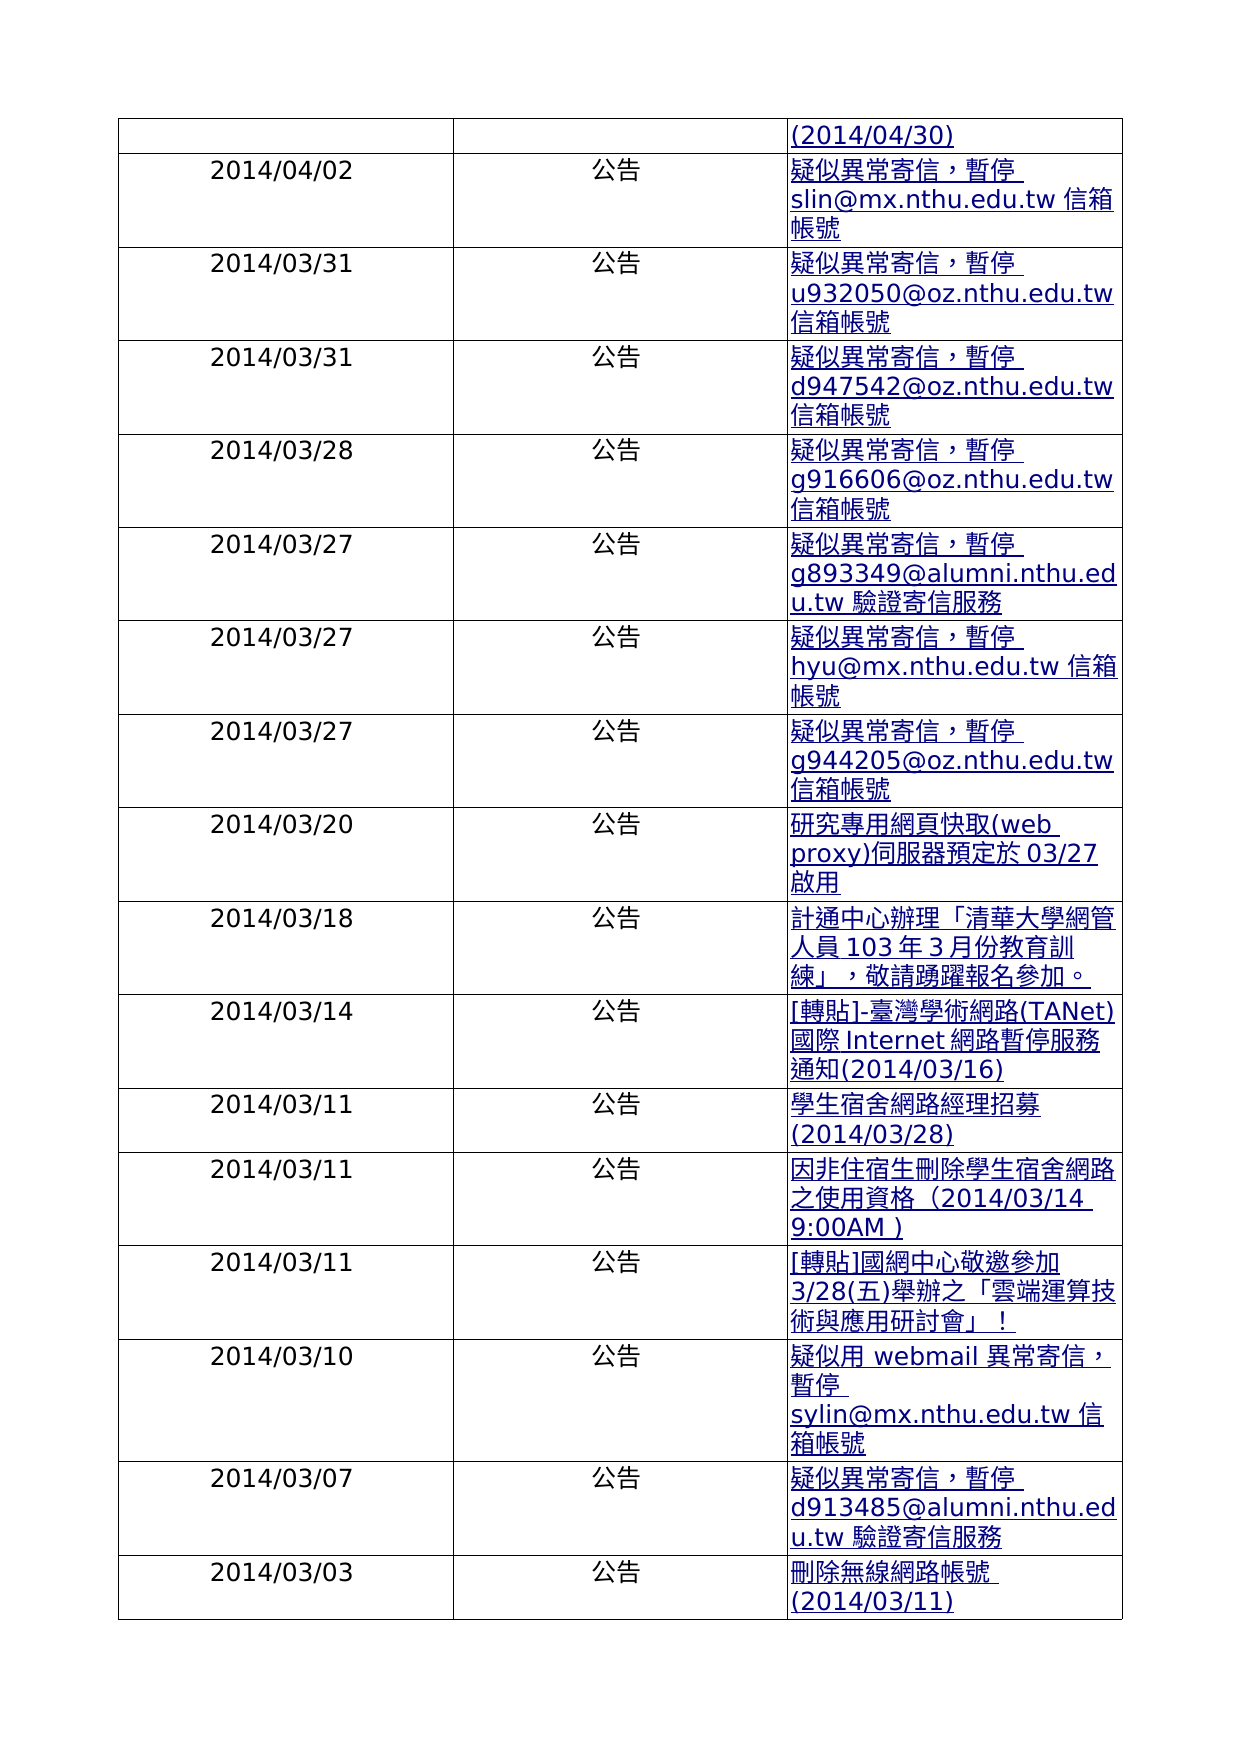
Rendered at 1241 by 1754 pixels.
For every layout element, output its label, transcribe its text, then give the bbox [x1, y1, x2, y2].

table_cell 疑似異常寄信，暫停 slin@mx.nthu.edu.tw 信箱帳號 [788, 154, 1122, 247]
table_cell 2014/03/20 [119, 808, 453, 901]
table_cell [454, 119, 787, 153]
table_cell 公告 [454, 341, 787, 433]
table_cell 2014/03/27 [119, 528, 453, 620]
table_cell 疑似用 webmail 異常寄信，暫停 sylin@mx.nthu.edu.tw 信箱帳號 [788, 1340, 1122, 1461]
table_cell 因非住宿生刪除學生宿舍網路之使用資格（2014/03/14 9:00AM ) [788, 1153, 1122, 1245]
table_cell 2014/04/02 [119, 154, 453, 247]
table_cell 刪除無線網路帳號 (2014/03/11) [788, 1556, 1122, 1619]
table_cell 2014/03/31 [119, 341, 453, 433]
table_cell 公告 [454, 902, 787, 994]
table_cell 2014/03/11 [119, 1089, 453, 1152]
table_cell 2014/03/11 [119, 1153, 453, 1245]
table_cell 公告 [454, 1556, 787, 1619]
table_cell 2014/03/07 [119, 1462, 453, 1555]
table_cell 研究專用網頁快取(web proxy)伺服器預定於03/27啟用 [788, 808, 1122, 901]
table_cell 公告 [454, 1089, 787, 1152]
table_cell 公告 [454, 715, 787, 807]
table_cell 2014/03/28 [119, 435, 453, 527]
table_cell 公告 [454, 621, 787, 714]
table_cell 2014/03/03 [119, 1556, 453, 1619]
table_cell 公告 [454, 808, 787, 901]
table_cell 公告 [454, 248, 787, 340]
table_cell 疑似異常寄信，暫停 g916606@oz.nthu.edu.tw 信箱帳號 [788, 435, 1122, 527]
table_cell 2014/03/10 [119, 1340, 453, 1461]
table_cell 公告 [454, 995, 787, 1088]
table_cell 計通中心辦理「清華大學網管人員103年3月份教育訓練」，敬請踴躍報名參加。 [788, 902, 1122, 994]
table_cell [轉貼]國網中心敬邀參加3/28(五)舉辦之「雲端運算技術與應用研討會」！ [788, 1246, 1122, 1339]
table_cell (2014/04/30) [788, 119, 1122, 153]
table_cell 疑似異常寄信，暫停 g893349@alumni.nthu.edu.tw 驗證寄信服務 [788, 528, 1122, 620]
table_cell [轉貼]-臺灣學術網路(TANet)國際Internet網路暫停服務通知(2014/03/16) [788, 995, 1122, 1088]
table_cell 公告 [454, 435, 787, 527]
table_cell 2014/03/31 [119, 248, 453, 340]
table_cell 2014/03/11 [119, 1246, 453, 1339]
table_cell 2014/03/14 [119, 995, 453, 1088]
table_cell 公告 [454, 528, 787, 620]
table_cell 疑似異常寄信，暫停 hyu@mx.nthu.edu.tw 信箱帳號 [788, 621, 1122, 714]
table_cell 疑似異常寄信，暫停 d947542@oz.nthu.edu.tw 信箱帳號 [788, 341, 1122, 433]
table_cell 公告 [454, 1340, 787, 1461]
table_cell 疑似異常寄信，暫停 g944205@oz.nthu.edu.tw 信箱帳號 [788, 715, 1122, 807]
table_cell 疑似異常寄信，暫停 d913485@alumni.nthu.edu.tw 驗證寄信服務 [788, 1462, 1122, 1555]
table_cell 學生宿舍網路經理招募(2014/03/28) [788, 1089, 1122, 1152]
table_cell 疑似異常寄信，暫停 u932050@oz.nthu.edu.tw 信箱帳號 [788, 248, 1122, 340]
table_cell 公告 [454, 1246, 787, 1339]
table_cell [119, 119, 453, 153]
table_cell 公告 [454, 154, 787, 247]
table_cell 2014/03/27 [119, 621, 453, 714]
table_cell 公告 [454, 1153, 787, 1245]
table_cell 公告 [454, 1462, 787, 1555]
table_cell 2014/03/27 [119, 715, 453, 807]
table_cell 2014/03/18 [119, 902, 453, 994]
